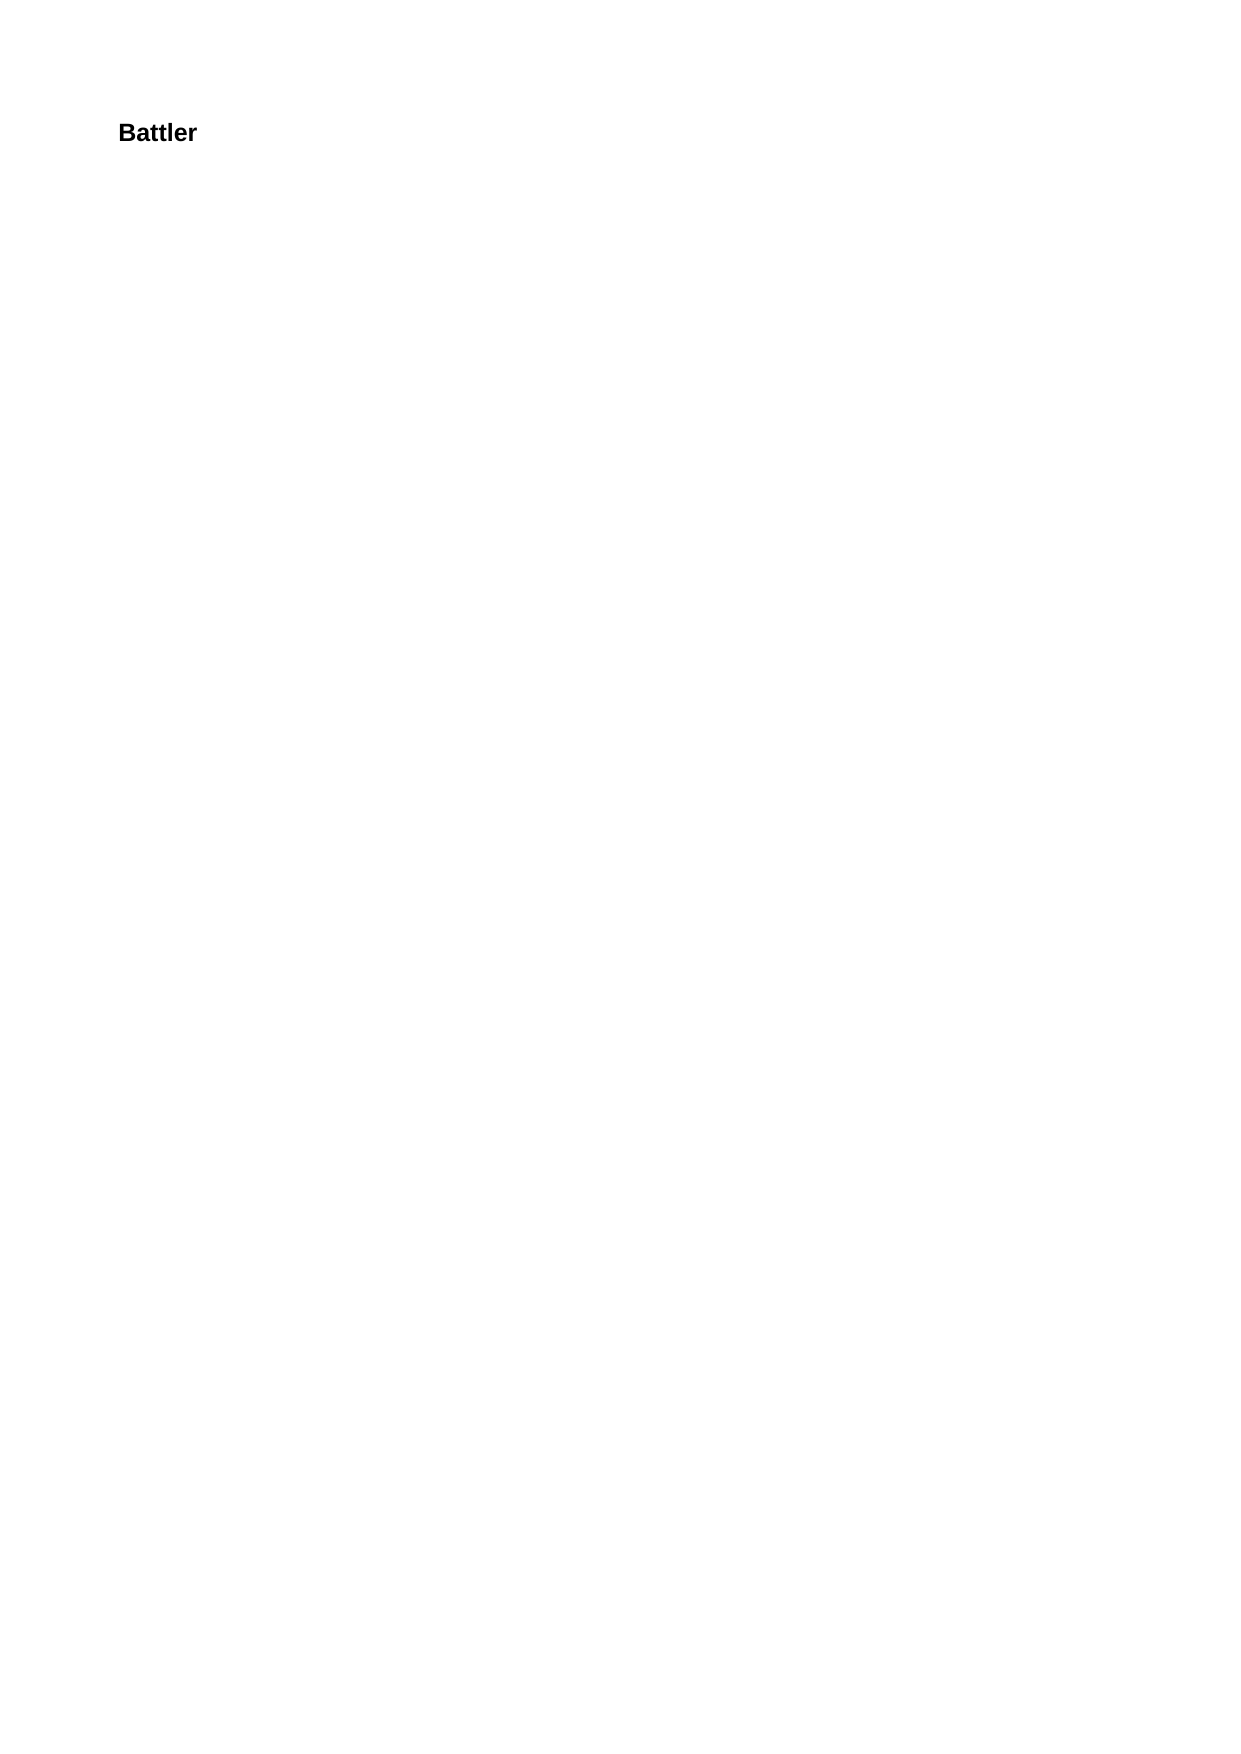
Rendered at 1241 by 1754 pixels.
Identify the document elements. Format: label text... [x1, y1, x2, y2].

subtitle Battler [118, 118, 1122, 147]
